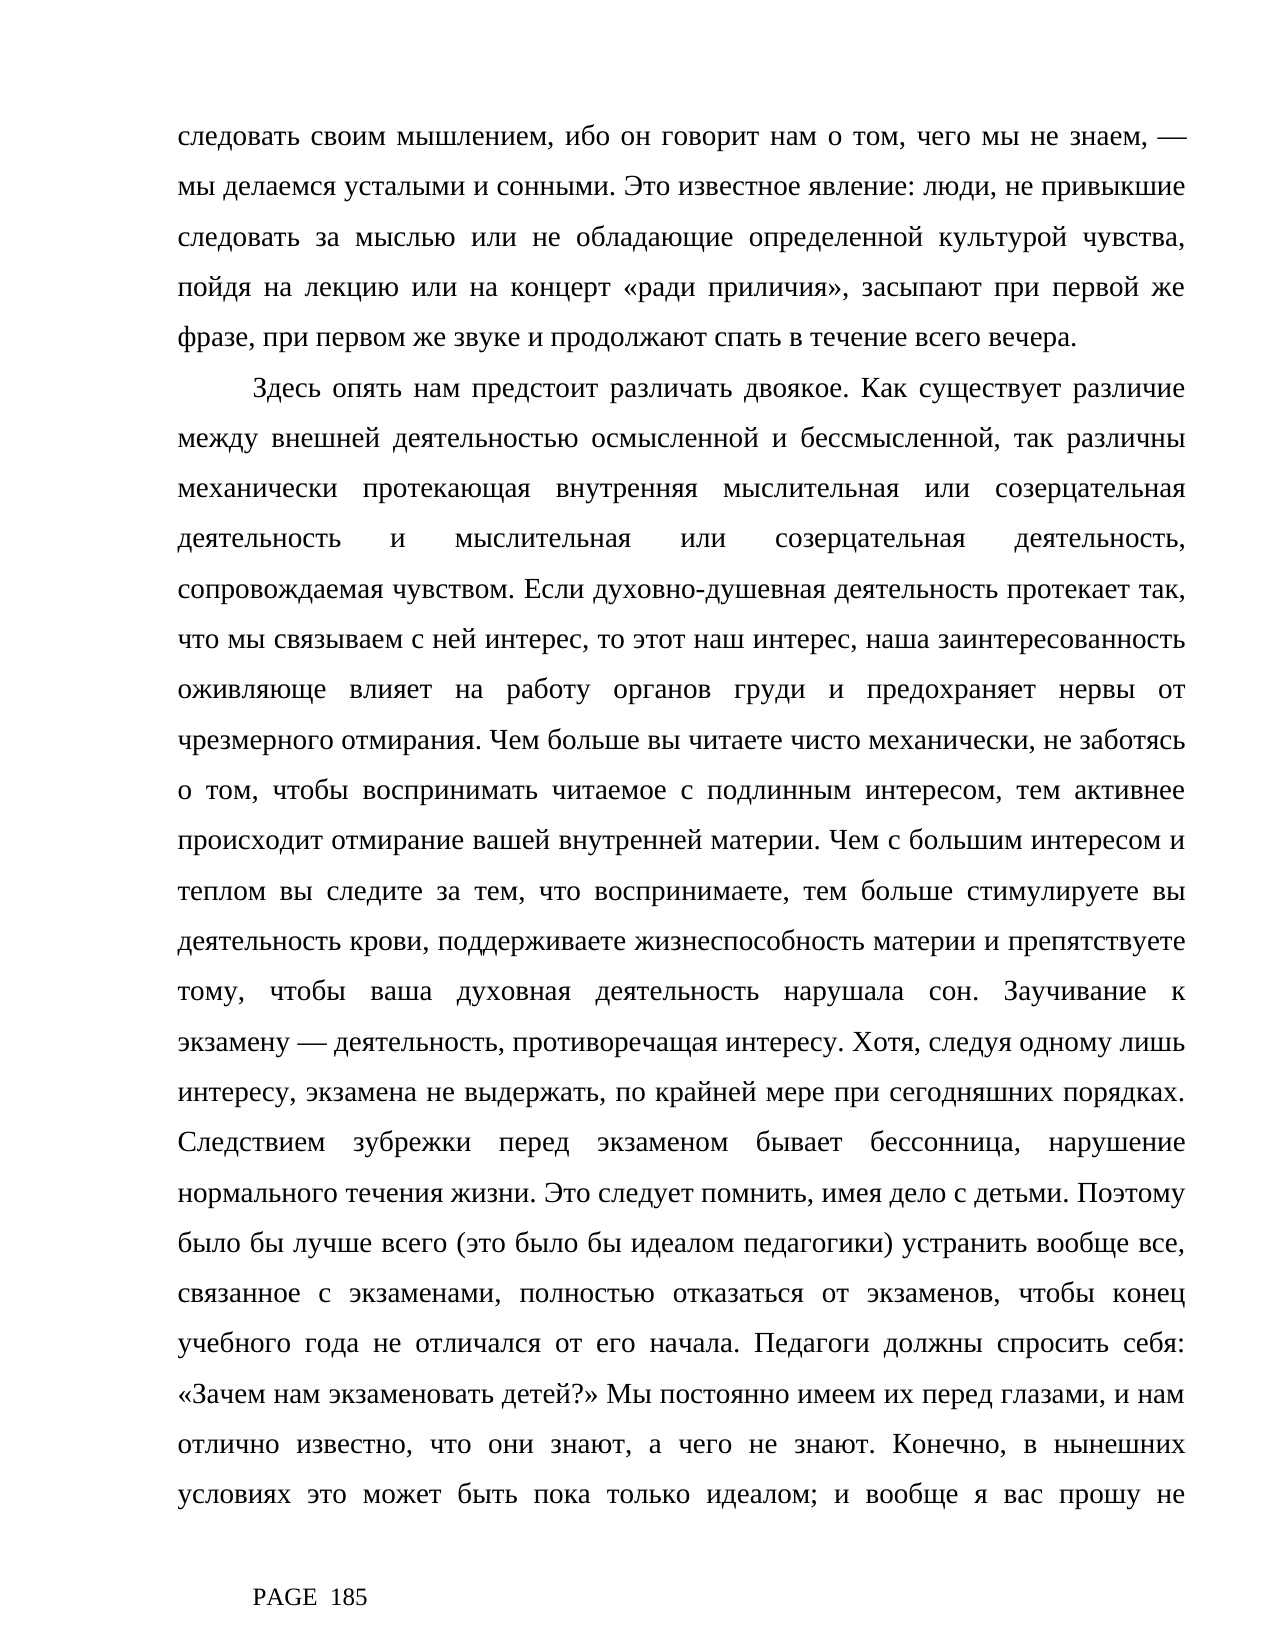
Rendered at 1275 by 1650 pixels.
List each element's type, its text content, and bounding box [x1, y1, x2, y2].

text следовать своим мышлением, ибо он говорит нам о том, чего мы не знаем, — мы делаемся усталыми и сонными. Это известное явление: люди, не привыкшие следовать за мыслью или не обладающие определенной культурой чувства, пойдя на лекцию или на концерт «ради приличия», засыпают при первой же фразе, при первом же звуке и продолжают спать в течение всего вечера. [177, 118, 1186, 353]
text Здесь опять нам предстоит различать двоякое. Как существует различие между внешней деятельностью осмысленной и бессмысленной, так различны механически протекающая внутренняя мыслительная или созерцательная деятельность и мыслительная или созерцательная деятельность, сопровождаемая чувством. Если духовно-душевная деятельность протекает так, что мы связываем с ней интерес, то этот наш интерес, наша заинтересованность оживляюще влияет на работу органов груди и предохраняет нервы от чрезмерного отмирания. Чем больше вы читаете чисто механически, не заботясь о том, чтобы воспринимать читаемое с подлинным интересом, тем активнее происходит отмирание вашей внутренней материи. Чем с большим интересом и теплом вы следите за тем, что воспринимаете, тем больше стимулируете вы деятельность крови, поддерживаете жизнеспособность материи и препятствуете тому, чтобы ваша духовная деятельность нарушала сон. Заучивание к экзамену — деятельность, противоречащая интересу. Хотя, следуя одному лишь интересу, экзамена не выдержать, по крайней мере при сегодняшних порядках. Следствием зубрежки перед экзаменом бывает бессонница, нарушение нормального течения жизни. Это следует помнить, имея дело с детьми. Поэтому было бы лучше всего (это было бы идеалом педагогики) устранить вообще все, связанное с экзаменами, полностью отказаться от экзаменов, чтобы конец учебного года не отличался от его начала. Педагоги должны спросить себя: «Зачем нам экзаменовать детей?» Мы постоянно имеем их перед глазами, и нам отлично известно, что они знают, а чего не знают. Конечно, в нынешних условиях это может быть пока только идеалом; и вообще я вас прошу не [177, 370, 1186, 1510]
